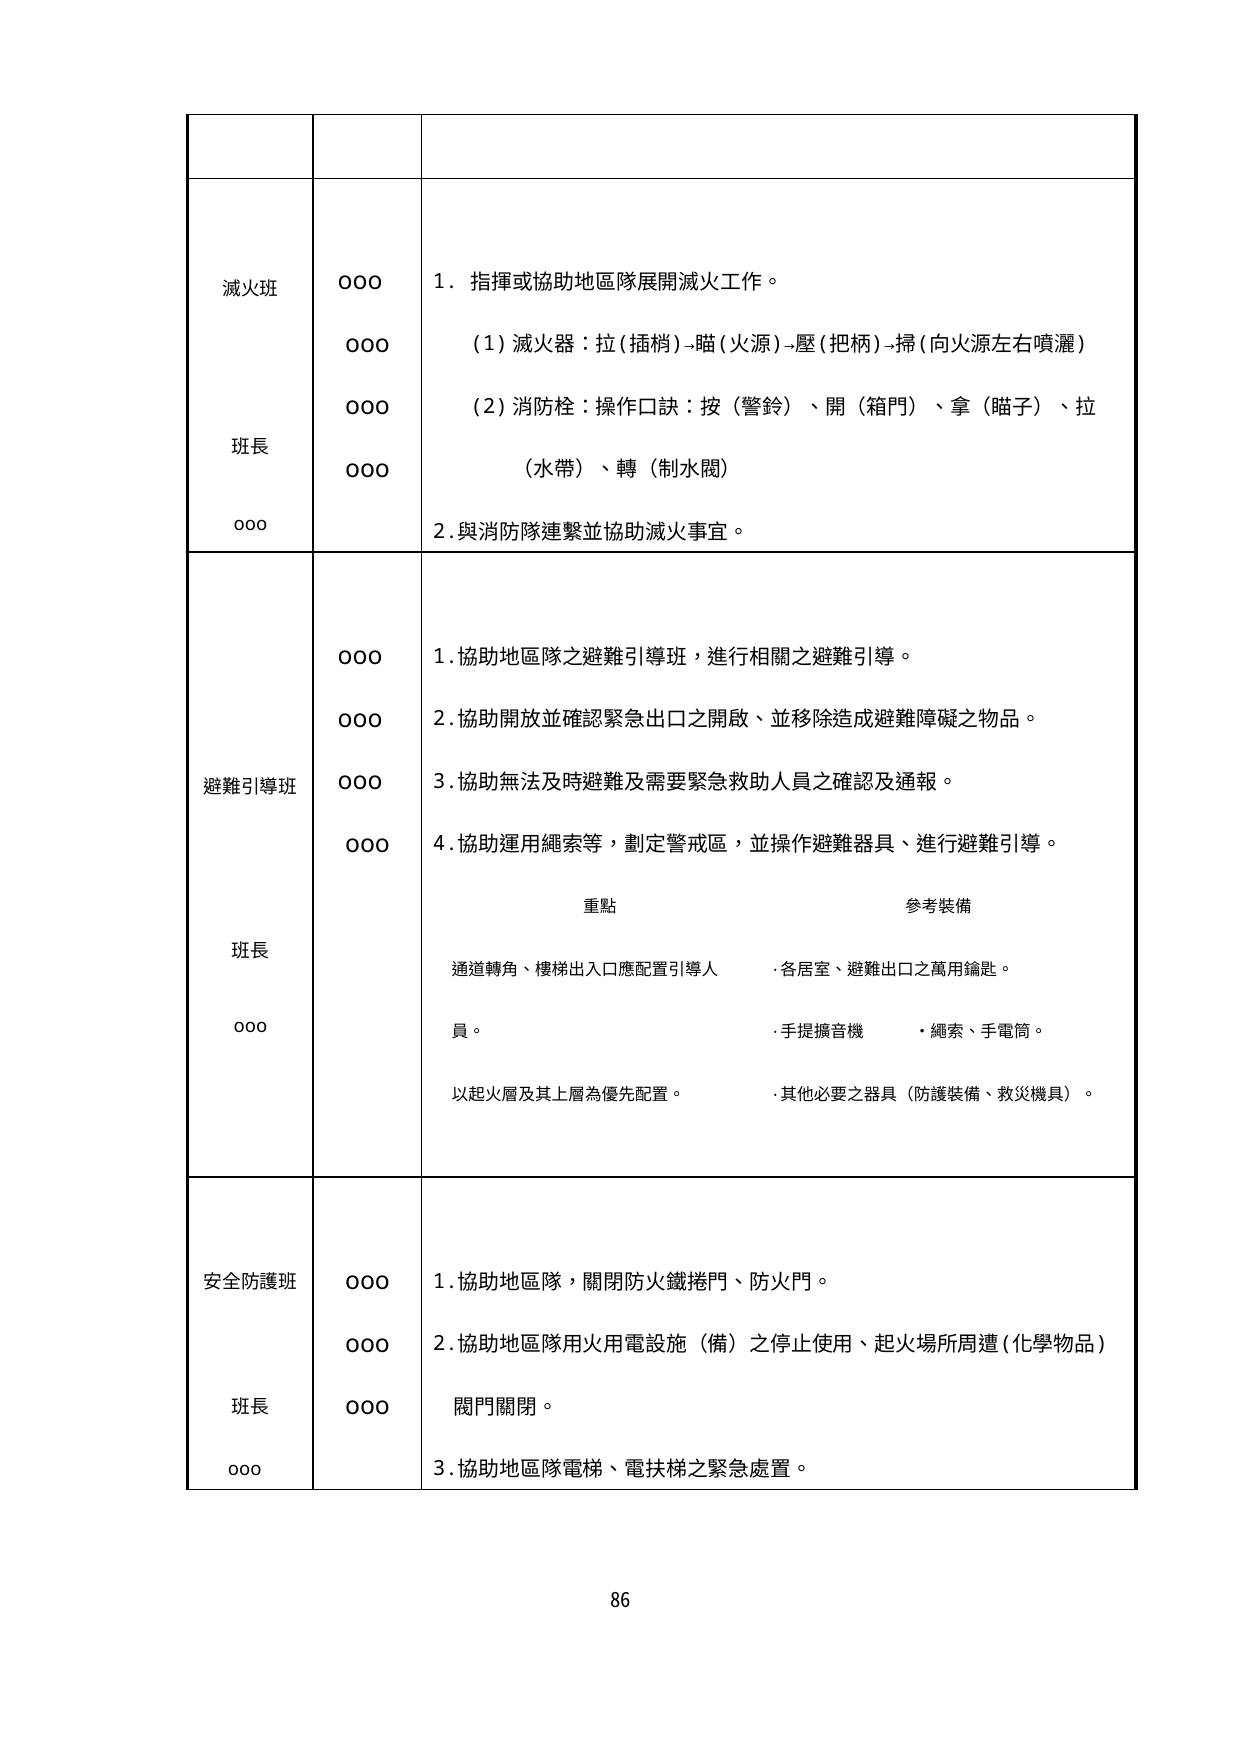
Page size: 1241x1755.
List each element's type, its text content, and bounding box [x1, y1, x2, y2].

table_cell ooo ooo ooo [314, 1178, 421, 1488]
table_cell 安全防護班 班長 ooo [189, 1178, 312, 1488]
table_cell 通道轉角、樓梯出入口應配置引導人員。 以起火層及其上層為優先配置。 [440, 926, 759, 1113]
table_cell [422, 115, 1134, 177]
table_cell ooo ooo ooo ooo [314, 553, 421, 1176]
table_cell 避難引導班 班長 ooo [189, 553, 312, 1176]
table_cell ‧各居室、避難出口之萬用鑰匙。 ‧手提擴音機 ‧繩索、手電筒。 ‧其他必要之器具（防護裝備、救災機具）。 [759, 926, 1117, 1113]
table_header 參考裝備 [759, 864, 1117, 926]
table_cell 滅火班 班長 ooo [189, 179, 312, 551]
table_cell [189, 115, 312, 177]
table_cell ooo ooo ooo ooo [314, 179, 421, 551]
table_header 重點 [440, 864, 759, 926]
table_cell 1.協助地區隊，關閉防火鐵捲門、防火門。 2.協助地區隊用火用電設施（備）之停止使用、起火場所周遭(化學物品)閥門關閉。 3.協助地區隊電梯、電扶梯之緊急處置。 [422, 1178, 1134, 1488]
table_cell 指揮或協助地區隊展開滅火工作。 滅火器：拉(插梢)→瞄(火源)→壓(把柄)→掃(向火源左右噴灑) 消防栓：操作口訣：按（警鈴）、開（箱門）、拿（瞄子）、拉（水帶）、轉（制水閥） 2.與消防隊連繫並協助滅火事宜。 [422, 179, 1134, 551]
table_cell [314, 115, 421, 177]
table_cell 1.協助地區隊之避難引導班，進行相關之避難引導。 2.協助開放並確認緊急出口之開啟、並移除造成避難障礙之物品。 3.協助無法及時避難及需要緊急救助人員之確認及通報。 4.協助運用繩索等，劃定警戒區，並操作避難器具、進行避難引導。 [422, 553, 1134, 1176]
